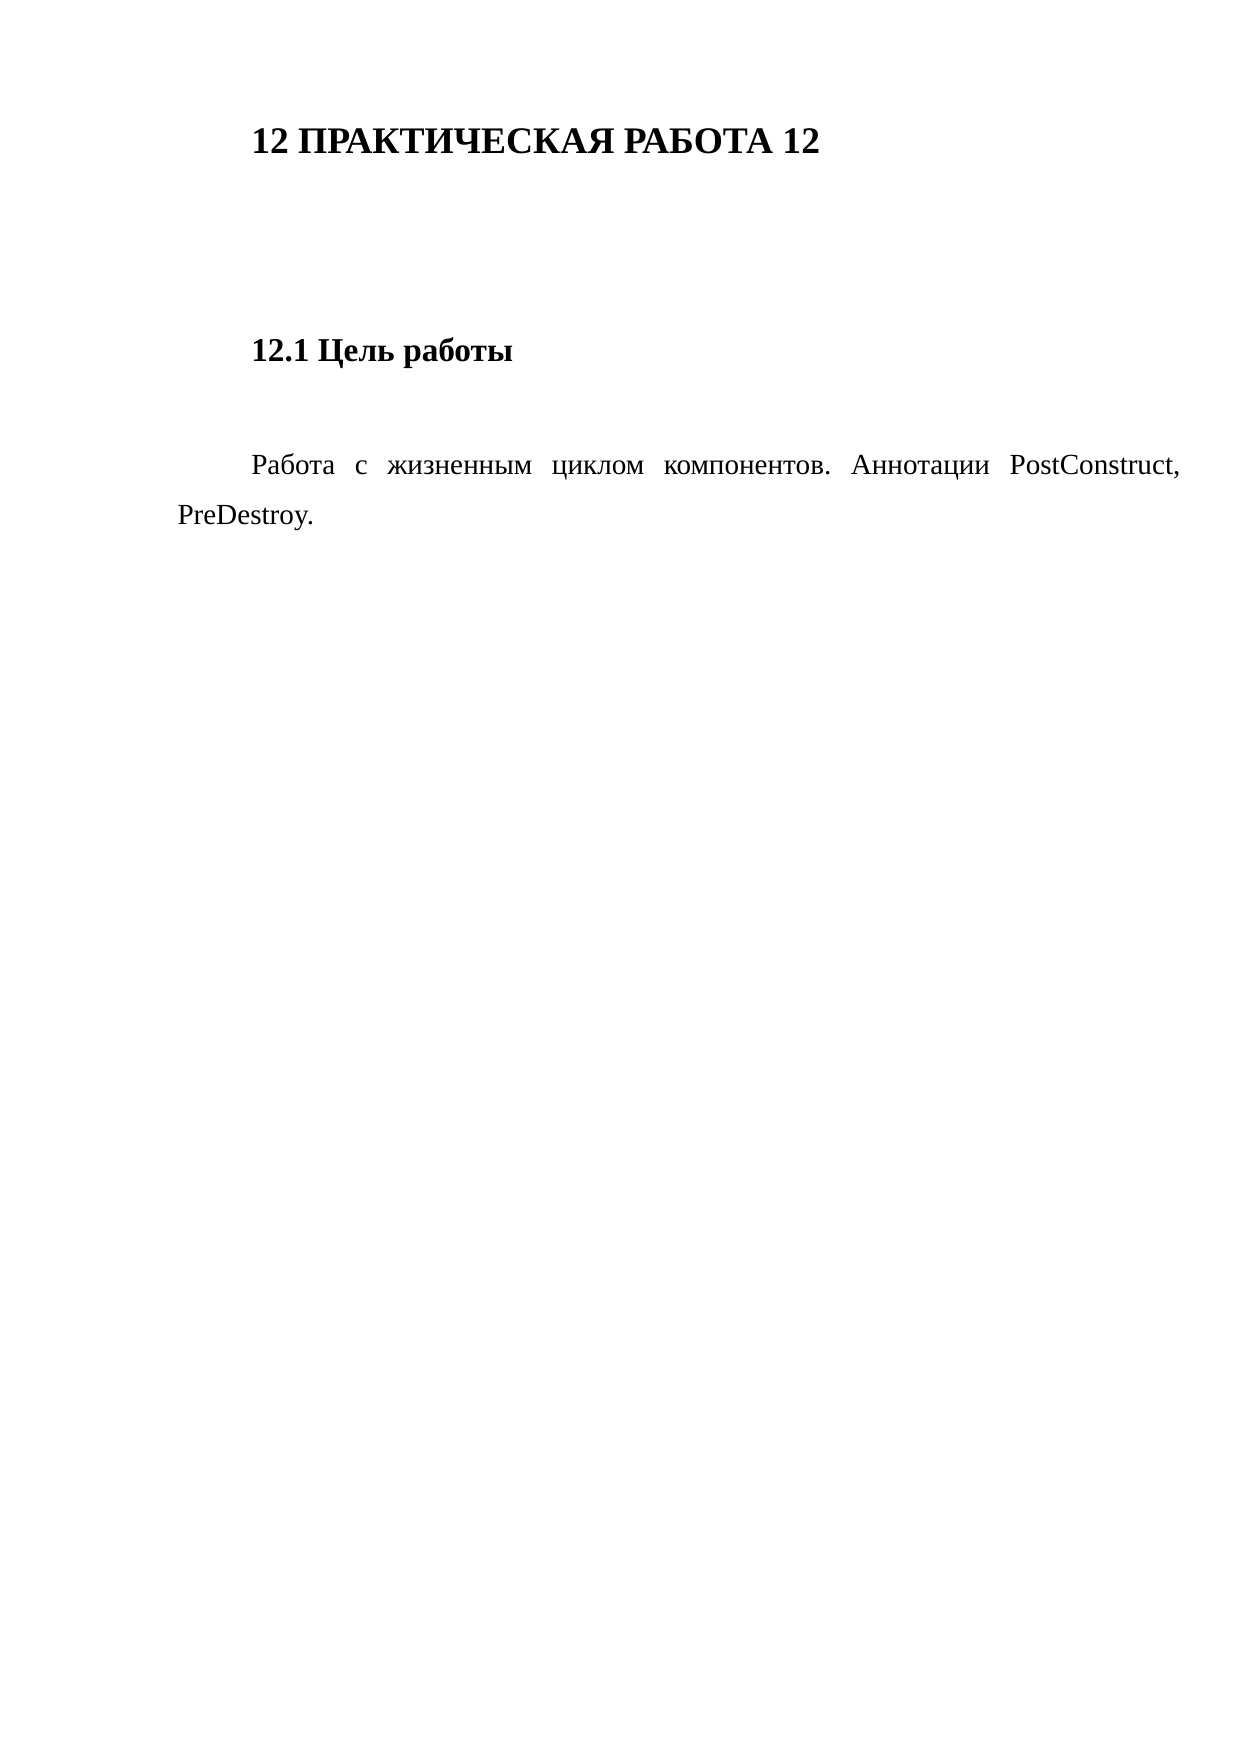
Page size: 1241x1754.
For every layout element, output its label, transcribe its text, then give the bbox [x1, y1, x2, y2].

text Работа с жизненным циклом компонентов. Аннотации PostConstruct, PreDestroy. [177, 447, 1181, 531]
subtitle 12 ПРАКТИЧЕСКАЯ РАБОТА 12 [251, 118, 1181, 161]
subtitle 12.1 Цель работы [251, 330, 1181, 369]
